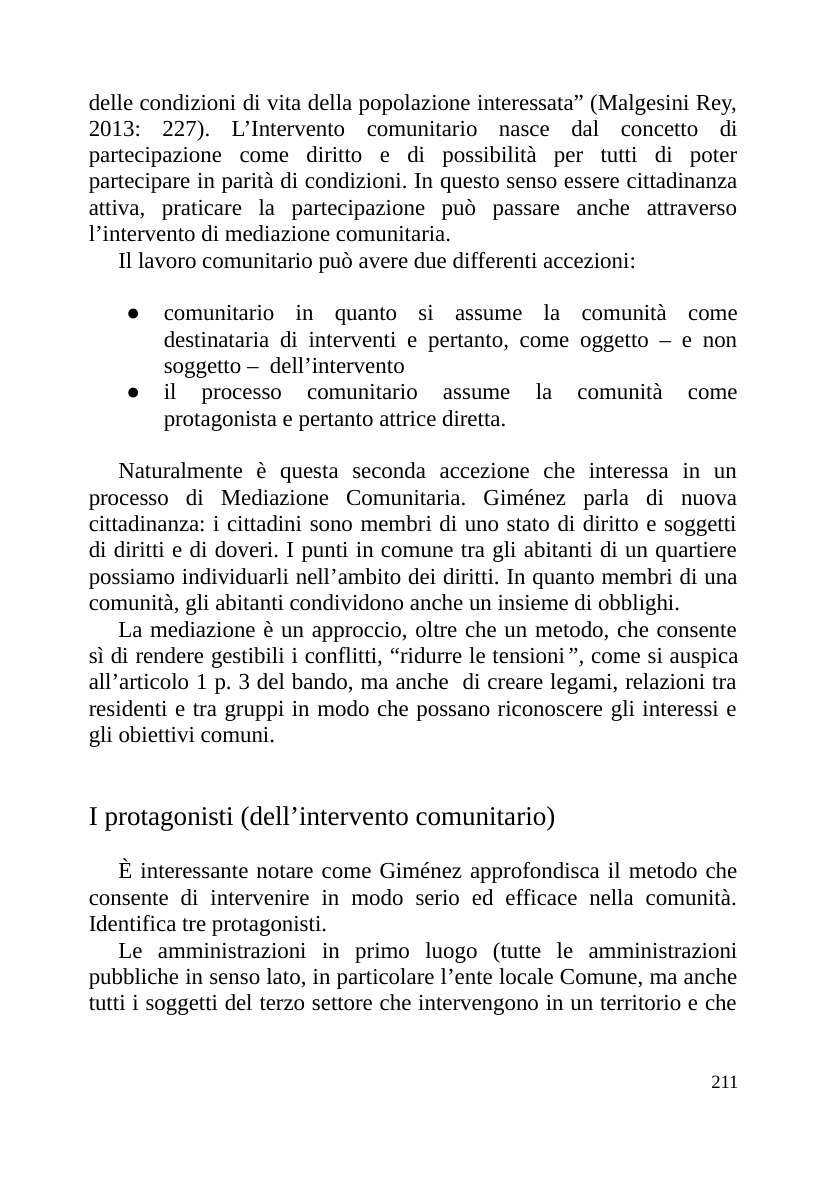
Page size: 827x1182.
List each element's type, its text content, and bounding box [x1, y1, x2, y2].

text È interessante notare come Giménez approfondisca il metodo che consente di intervenire in modo serio ed efficace nella comunità. Identifica tre protagonisti. [88, 858, 738, 937]
text La mediazione è un approccio, oltre che un metodo, che consente sì di rendere gestibili i conflitti, “ridurre le tensioni”, come si auspica all’articolo 1 p. 3 del bando, ma anche di creare legami, relazioni tra residenti e tra gruppi in modo che possano riconoscere gli interessi e gli obiettivi comuni. [88, 616, 738, 747]
subtitle I protagonisti (dell’intervento comunitario) [88, 800, 738, 831]
text Il lavoro comunitario può avere due differenti accezioni: [88, 247, 738, 273]
text delle condizioni di vita della popolazione interessata” (Malgesini Rey, 2013: 227). L’Intervento comunitario nasce dal concetto di partecipazione come diritto e di possibilità per tutti di poter partecipare in parità di condizioni. In questo senso essere cittadinanza attiva, praticare la partecipazione può passare anche attraverso l’intervento di mediazione comunitaria. [88, 88, 738, 247]
text Naturalmente è questa seconda accezione che interessa in un processo di Mediazione Comunitaria. Giménez parla di nuova cittadinanza: i cittadini sono membri di uno stato di diritto e soggetti di diritti e di doveri. I punti in comune tra gli abitanti di un quartiere possiamo individuarli nell’ambito dei diritti. In quanto membri di una comunità, gli abitanti condividono anche un insieme di obblighi. [88, 457, 738, 616]
text Le amministrazioni in primo luogo (tutte le amministrazioni pubbliche in senso lato, in particolare l’ente locale Comune, ma anche tutti i soggetti del terzo settore che intervengono in un territorio e che [88, 937, 738, 1016]
list comunitario in quanto si assume la comunità come destinataria di interventi e pertanto, come oggetto – e non soggetto – dell’intervento [126, 299, 738, 378]
list il processo comunitario assume la comunità come protagonista e pertanto attrice diretta. [126, 378, 738, 431]
